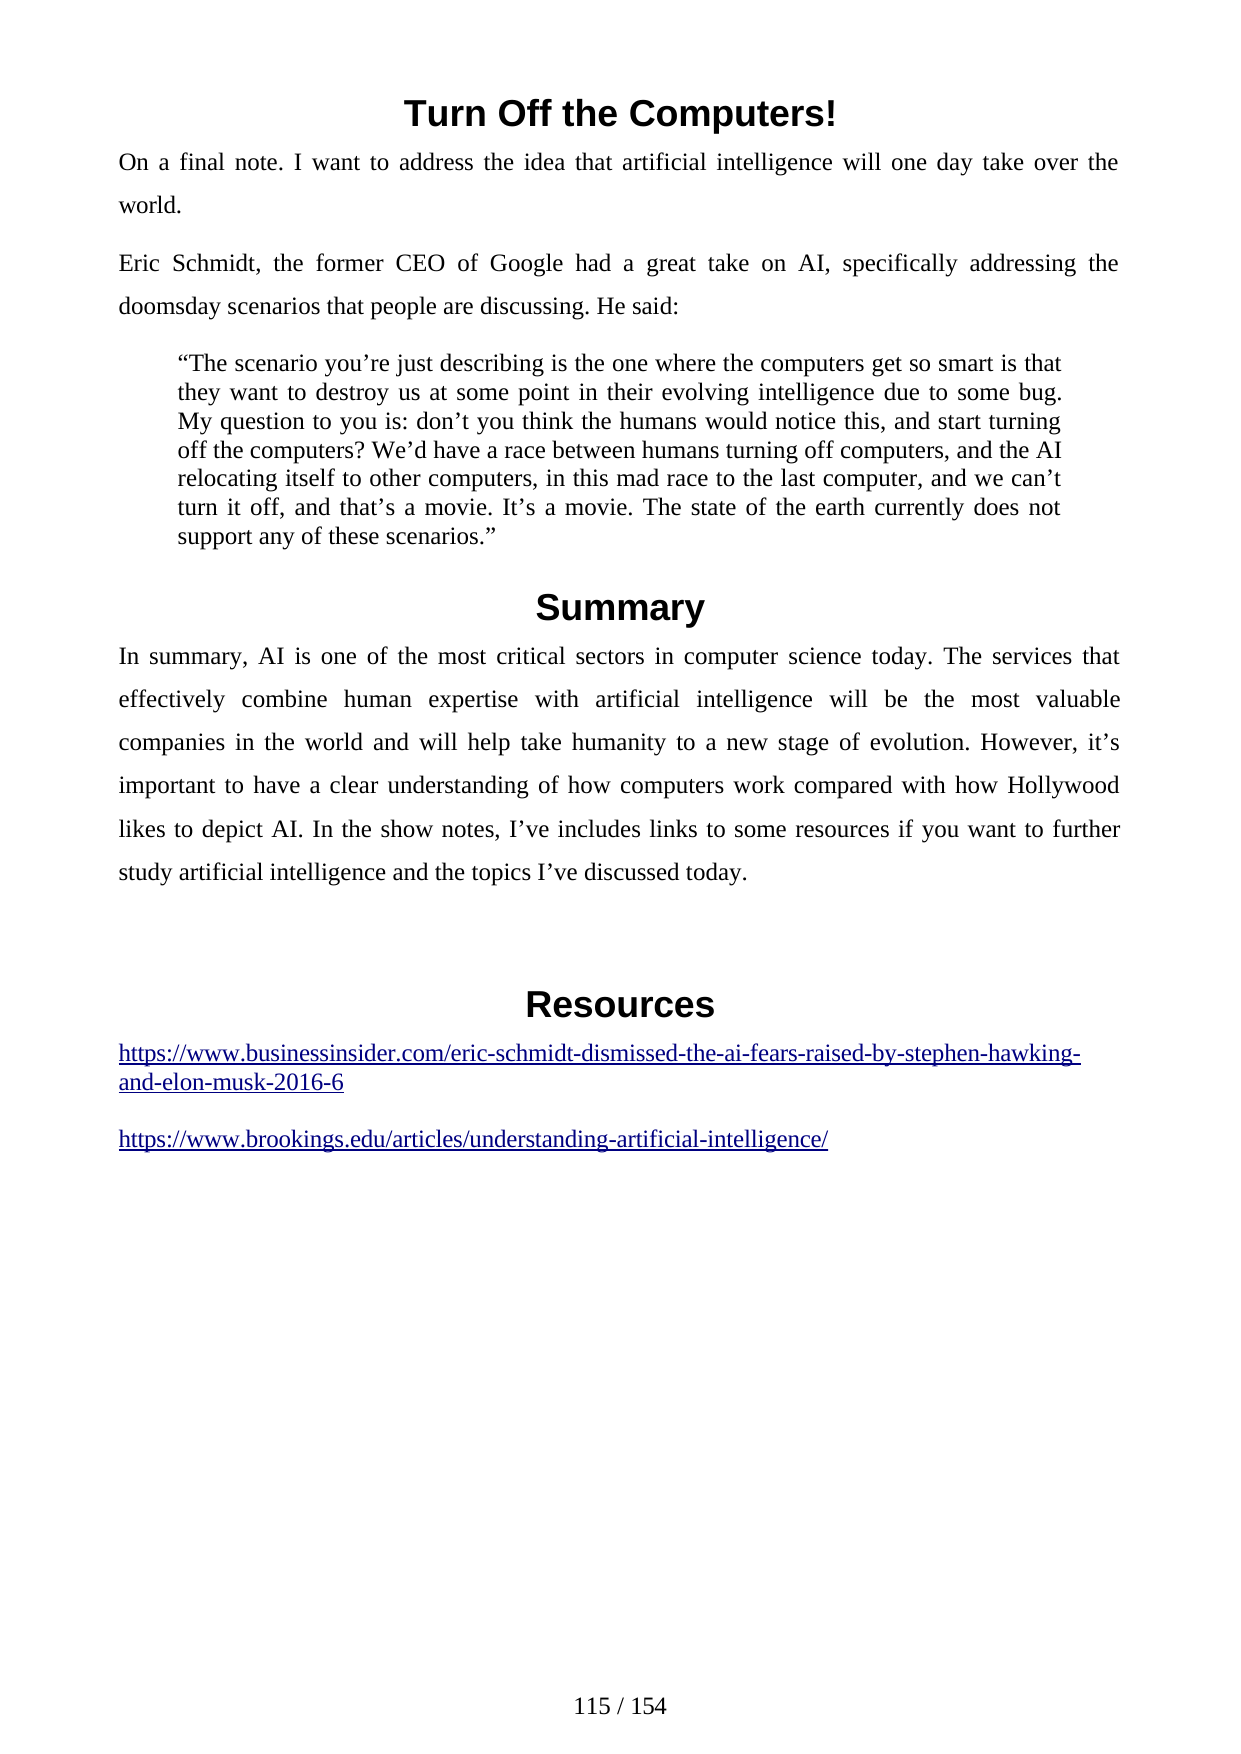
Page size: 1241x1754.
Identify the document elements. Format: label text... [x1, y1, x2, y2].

text “The scenario you’re just describing is the one where the computers get so smart is that they want to destroy us at some point in their evolving intelligence due to some bug. My question to you is: don’t you think the humans would notice this, and start turning off the computers? We’d have a race between humans turning off computers, and the AI relocating itself to other computers, in this mad race to the last computer, and we can’t turn it off, and that’s a movie. It’s a movie. The state of the earth currently does not support any of these scenarios.” [177, 348, 1063, 550]
text On a final note. I want to address the idea that artificial intelligence will one day take over the world. [118, 147, 1120, 219]
text Eric Schmidt, the former CEO of Google had a great take on AI, specifically addressing the doomsday scenarios that people are discussing. He said: [118, 248, 1121, 319]
text https://www.brookings.edu/articles/understanding-artificial-intelligence/ [118, 1124, 1211, 1153]
text In summary, AI is one of the most critical sectors in computer science today. The services that effectively combine human expertise with artificial intelligence will be the most valuable companies in the world and will help take humanity to a new stage of evolution. However, it’s important to have a clear understanding of how computers work compared with how Hollywood likes to depict AI. In the show notes, I’ve includes links to some resources if you want to further study artificial intelligence and the topics I’ve discussed today. [118, 641, 1121, 886]
subtitle Turn Off the Computers! [30, 91, 1211, 134]
subtitle Summary [30, 586, 1211, 629]
text https://www.businessinsider.com/eric-schmidt-dismissed-the-ai-fears-raised-by-stephen-hawking- and-elon-musk-2016-6 [118, 1038, 1097, 1096]
subtitle Resources [30, 983, 1211, 1026]
